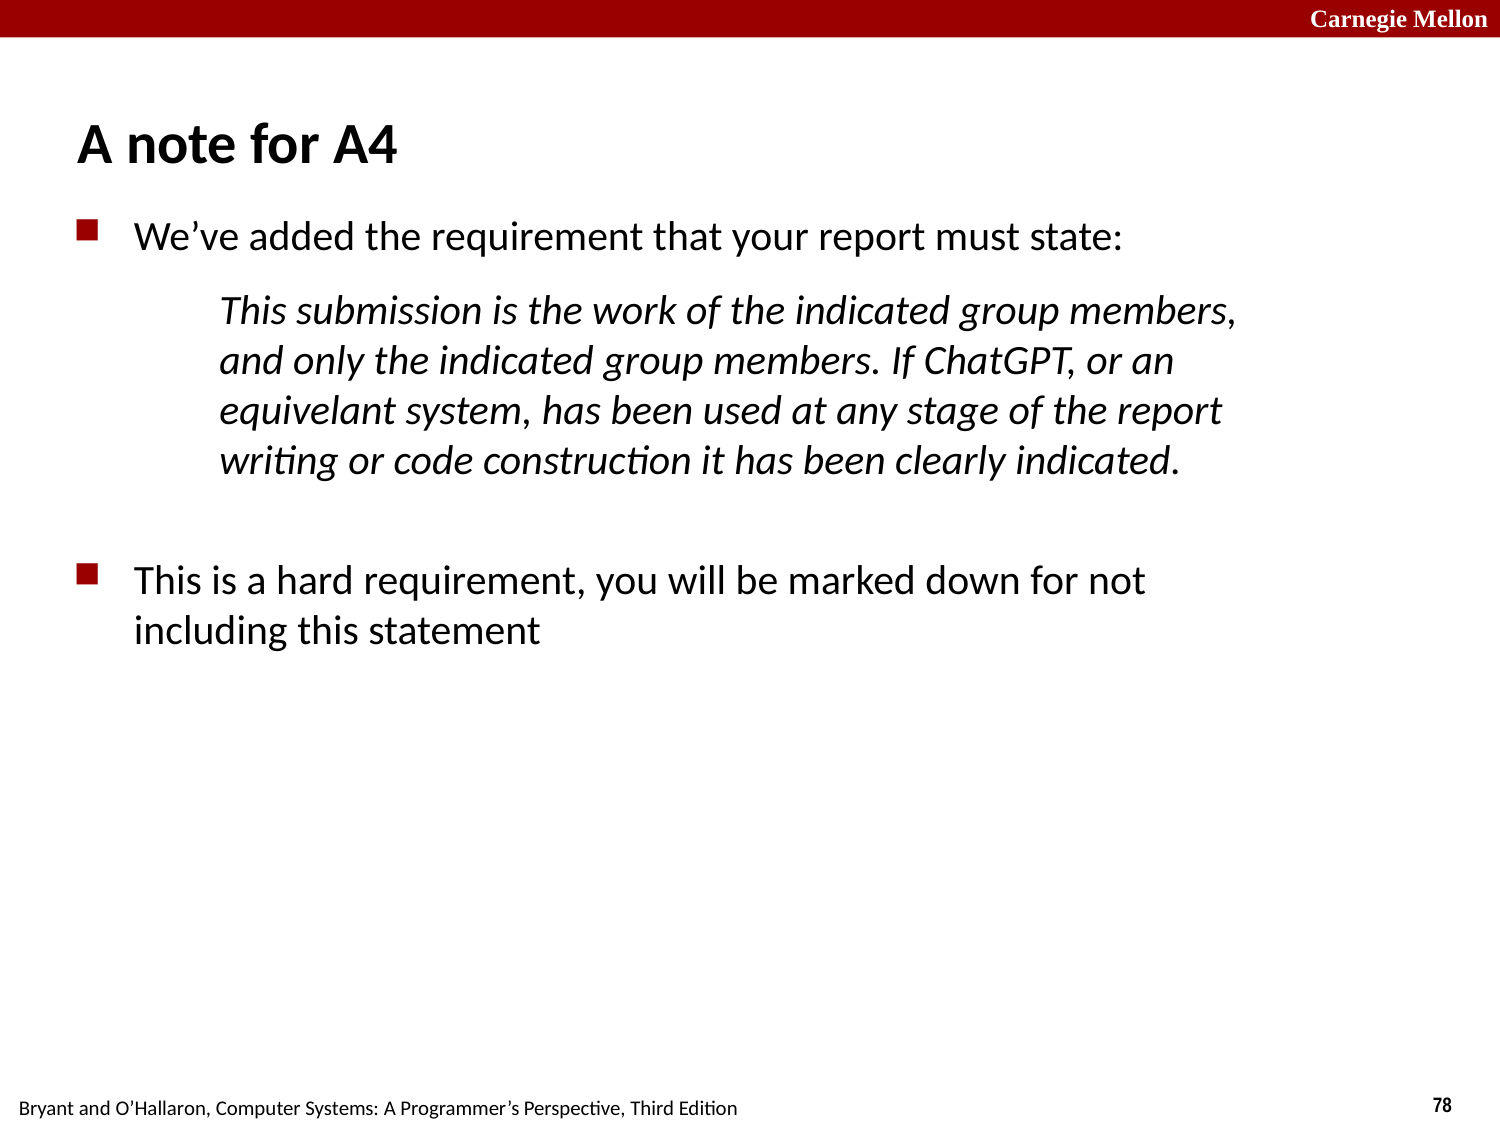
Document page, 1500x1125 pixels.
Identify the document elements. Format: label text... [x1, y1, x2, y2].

title A note for A4 [62, 93, 1297, 188]
list We’ve added the requirement that your report must state: This submission is the work of the indicated group members, and only the indicated group members. If ChatGPT, or an equivelant system, has been used at any stage of the report writing or code construction it has been clearly indicated. This is a hard requirement, you will be marked down for not including this statement [62, 201, 1321, 991]
